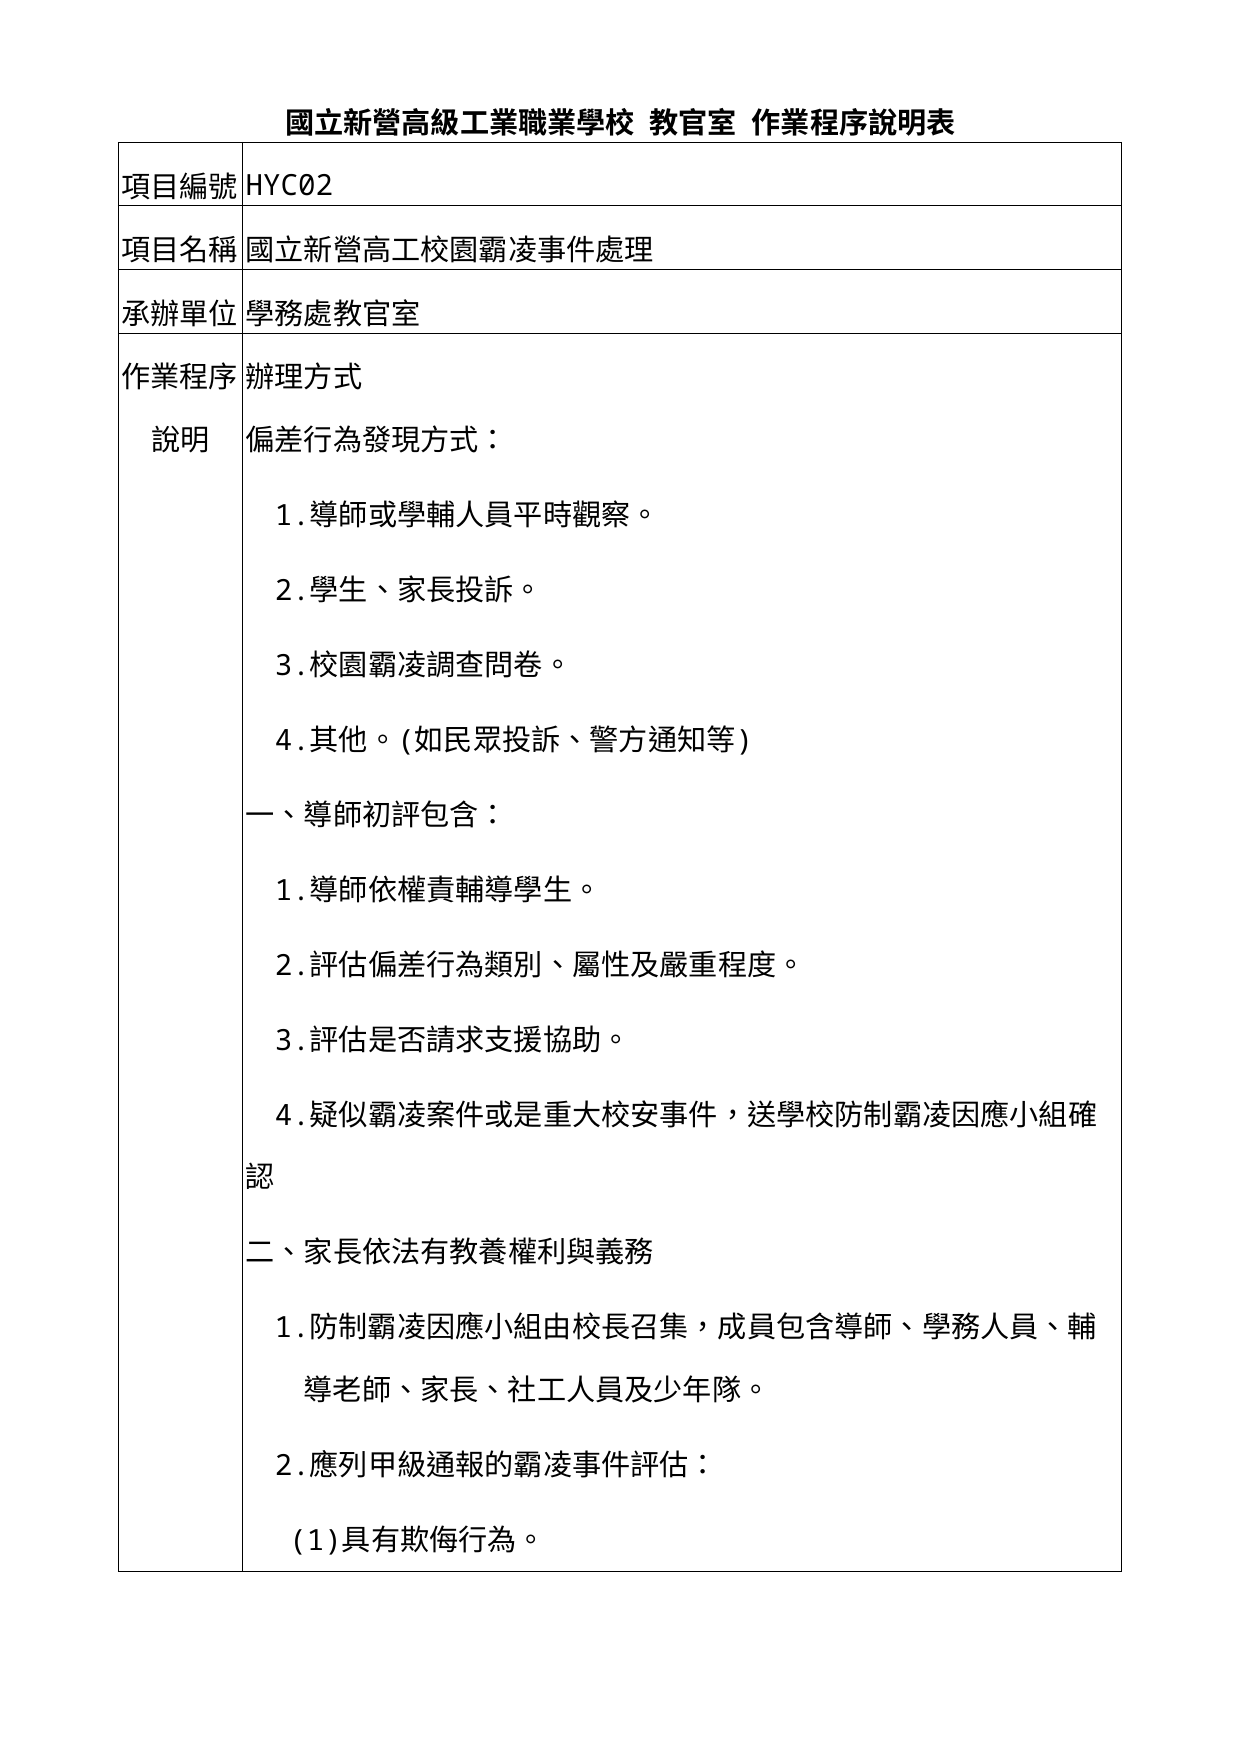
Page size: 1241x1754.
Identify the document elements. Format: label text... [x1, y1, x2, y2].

table_cell 承辦單位 [119, 270, 242, 332]
table_header HYC02 [243, 143, 1121, 205]
text 國立新營高級工業職業學校 教官室 作業程序說明表 [118, 79, 1122, 142]
table_cell 作業程序 說明 [119, 334, 242, 1571]
table_cell 辦理方式 偏差行為發現方式： 1.導師或學輔人員平時觀察。 2.學生、家長投訴。 3.校園霸凌調查問卷。 4.其他。(如民眾投訴、警方通知等) 一、導師初評包含： 1.導師依權責輔導學生。 2.評估偏差行為類別、屬性及嚴重程度。 3.評估是否請求支援協助。 4.疑似霸凌案件或是重大校安事件，送學校防制霸凌因應小組確認 二、家長依法有教養權利與義務 1.防制霸凌因應小組由校長召集，成員包含導師、學務人員、輔導老師、家長、社工人員及少年隊。 2.應列甲級通報的霸凌事件評估： (1)具有欺侮行為。 [243, 334, 1121, 1571]
table_cell 國立新營高工校園霸凌事件處理 [243, 206, 1121, 269]
table_cell 項目名稱 [119, 206, 242, 269]
table_cell 學務處教官室 [243, 270, 1121, 332]
table_header 項目編號 [119, 143, 242, 205]
